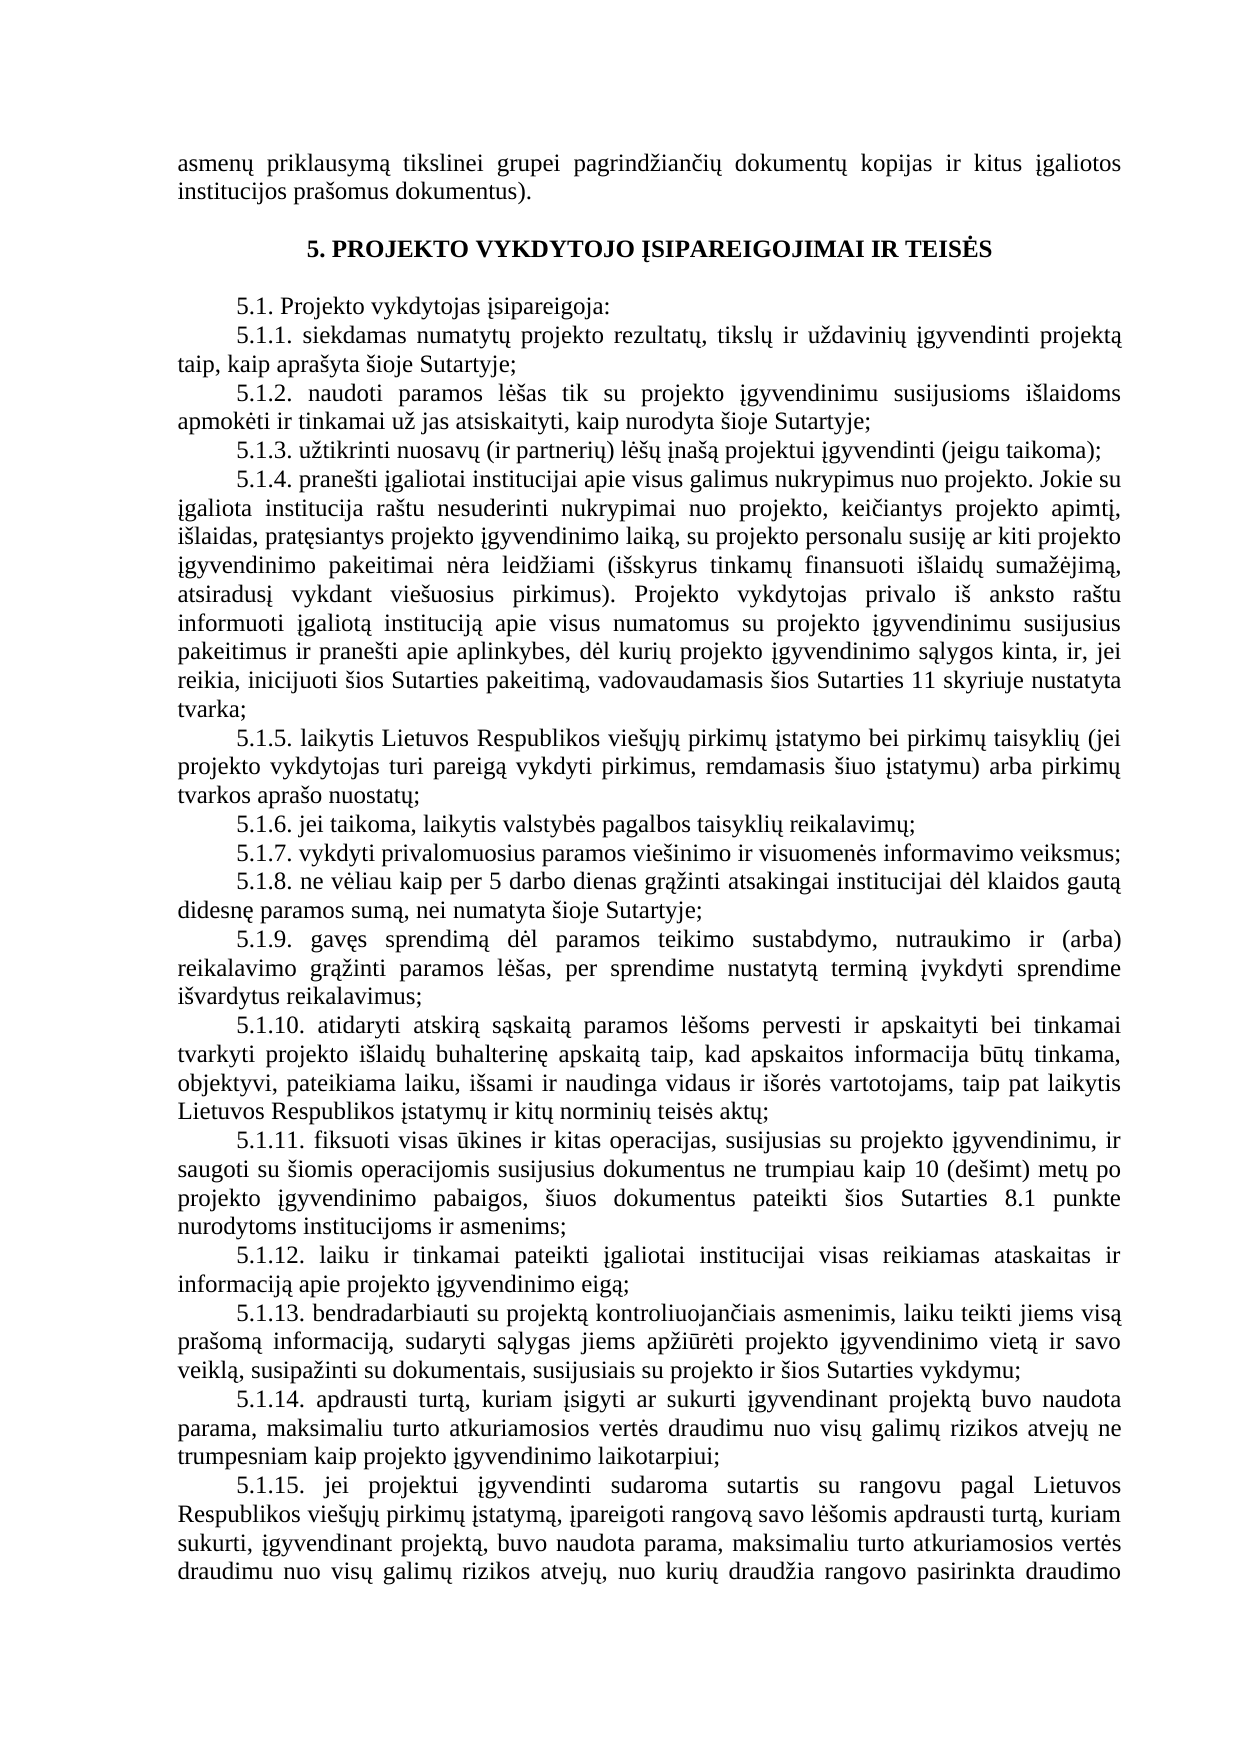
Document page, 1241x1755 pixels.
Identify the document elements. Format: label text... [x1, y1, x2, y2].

text asmenų priklausymą tikslinei grupei pagrindžiančių dokumentų kopijas ir kitus įgaliotos institucijos prašomus dokumentus). [177, 148, 1122, 205]
text 5.1.2. naudoti paramos lėšas tik su projekto įgyvendinimu susijusioms išlaidoms apmokėti ir tinkamai už jas atsiskaityti, kaip nurodyta šioje Sutartyje; [177, 378, 1122, 435]
text 5.1.11. fiksuoti visas ūkines ir kitas operacijas, susijusias su projekto įgyvendinimu, ir saugoti su šiomis operacijomis susijusius dokumentus ne trumpiau kaip 10 (dešimt) metų po projekto įgyvendinimo pabaigos, šiuos dokumentus pateikti šios Sutarties 8.1 punkte nurodytoms institucijoms ir asmenims; [177, 1125, 1122, 1240]
text 5.1.15. jei projektui įgyvendinti sudaroma sutartis su rangovu pagal Lietuvos Respublikos viešųjų pirkimų įstatymą, įpareigoti rangovą savo lėšomis apdrausti turtą, kuriam sukurti, įgyvendinant projektą, buvo naudota parama, maksimaliu turto atkuriamosios vertės draudimu nuo visų galimų rizikos atvejų, nuo kurių draudžia rangovo pasirinkta draudimo [177, 1470, 1122, 1585]
text 5.1.7. vykdyti privalomuosius paramos viešinimo ir visuomenės informavimo veiksmus; [177, 838, 1122, 866]
text 5. PROJEKTO VYKDYTOJO ĮSIPAREIGOJIMAI IR TEISĖS [177, 234, 1122, 263]
text 5.1.13. bendradarbiauti su projektą kontroliuojančiais asmenimis, laiku teikti jiems visą prašomą informaciją, sudaryti sąlygas jiems apžiūrėti projekto įgyvendinimo vietą ir savo veiklą, susipažinti su dokumentais, susijusiais su projekto ir šios Sutarties vykdymu; [177, 1298, 1122, 1384]
text 5.1.1. siekdamas numatytų projekto rezultatų, tikslų ir uždavinių įgyvendinti projektą taip, kaip aprašyta šioje Sutartyje; [177, 320, 1122, 378]
text 5.1.10. atidaryti atskirą sąskaitą paramos lėšoms pervesti ir apskaityti bei tinkamai tvarkyti projekto išlaidų buhalterinę apskaitą taip, kad apskaitos informacija būtų tinkama, objektyvi, pateikiama laiku, išsami ir naudinga vidaus ir išorės vartotojams, taip pat laikytis Lietuvos Respublikos įstatymų ir kitų norminių teisės aktų; [177, 1010, 1122, 1125]
text 5.1. Projekto vykdytojas įsipareigoja: [177, 291, 1122, 320]
text 5.1.9. gavęs sprendimą dėl paramos teikimo sustabdymo, nutraukimo ir (arba) reikalavimo grąžinti paramos lėšas, per sprendime nustatytą terminą įvykdyti sprendime išvardytus reikalavimus; [177, 924, 1122, 1010]
text 5.1.12. laiku ir tinkamai pateikti įgaliotai institucijai visas reikiamas ataskaitas ir informaciją apie projekto įgyvendinimo eigą; [177, 1240, 1122, 1298]
text 5.1.8. ne vėliau kaip per 5 darbo dienas grąžinti atsakingai institucijai dėl klaidos gautą didesnę paramos sumą, nei numatyta šioje Sutartyje; [177, 866, 1122, 924]
text 5.1.14. apdrausti turtą, kuriam įsigyti ar sukurti įgyvendinant projektą buvo naudota parama, maksimaliu turto atkuriamosios vertės draudimu nuo visų galimų rizikos atvejų ne trumpesniam kaip projekto įgyvendinimo laikotarpiui; [177, 1384, 1122, 1470]
text 5.1.5. laikytis Lietuvos Respublikos viešųjų pirkimų įstatymo bei pirkimų taisyklių (jei projekto vykdytojas turi pareigą vykdyti pirkimus, remdamasis šiuo įstatymu) arba pirkimų tvarkos aprašo nuostatų; [177, 723, 1122, 809]
text 5.1.3. užtikrinti nuosavų (ir partnerių) lėšų įnašą projektui įgyvendinti (jeigu taikoma); [177, 435, 1122, 464]
text 5.1.6. jei taikoma, laikytis valstybės pagalbos taisyklių reikalavimų; [177, 809, 1122, 838]
text 5.1.4. pranešti įgaliotai institucijai apie visus galimus nukrypimus nuo projekto. Jokie su įgaliota institucija raštu nesuderinti nukrypimai nuo projekto, keičiantys projekto apimtį, išlaidas, pratęsiantys projekto įgyvendinimo laiką, su projekto personalu susiję ar kiti projekto įgyvendinimo pakeitimai nėra leidžiami (išskyrus tinkamų finansuoti išlaidų sumažėjimą, atsiradusį vykdant viešuosius pirkimus). Projekto vykdytojas privalo iš anksto raštu informuoti įgaliotą instituciją apie visus numatomus su projekto įgyvendinimu susijusius pakeitimus ir pranešti apie aplinkybes, dėl kurių projekto įgyvendinimo sąlygos kinta, ir, jei reikia, inicijuoti šios Sutarties pakeitimą, vadovaudamasis šios Sutarties 11 skyriuje nustatyta tvarka; [177, 464, 1122, 723]
